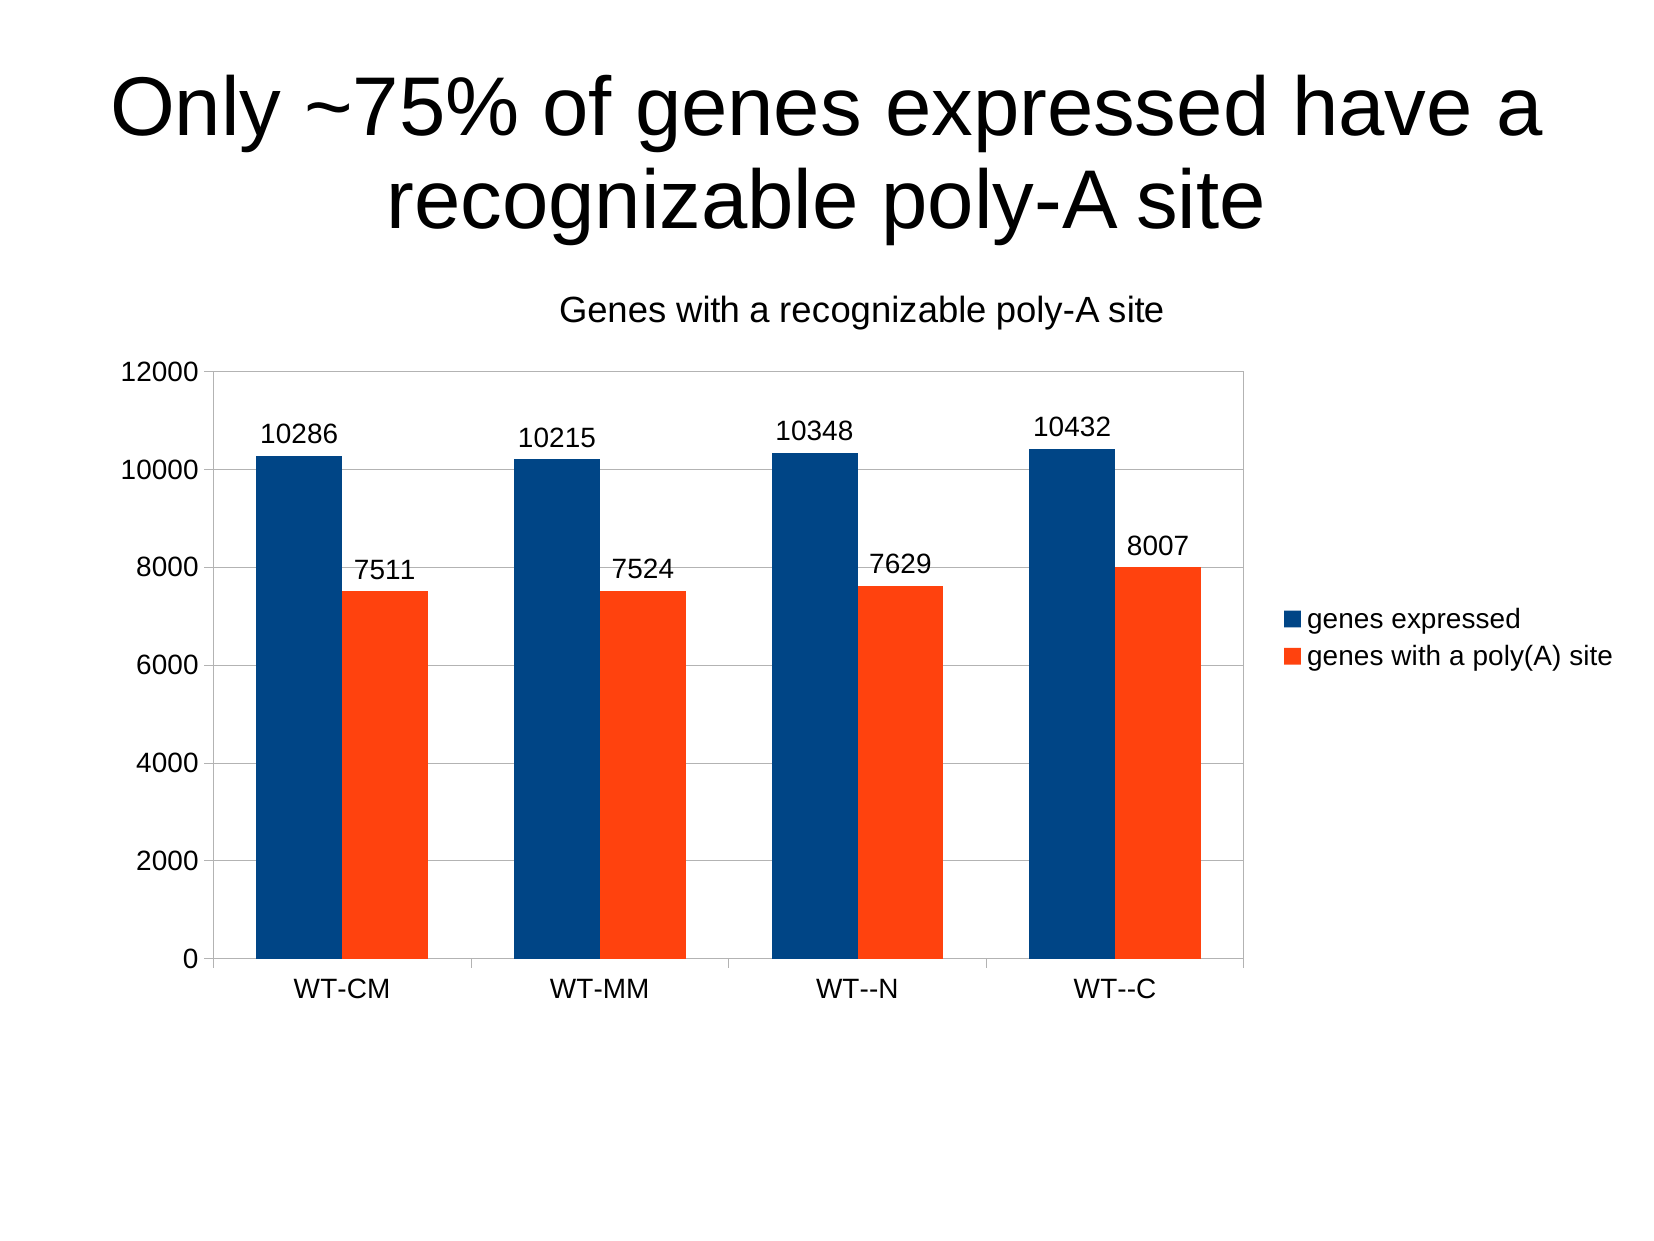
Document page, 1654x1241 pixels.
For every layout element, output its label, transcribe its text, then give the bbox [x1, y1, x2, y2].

title Only ~75% of genes expressed have a recognizable poly-A site [82, 49, 1571, 257]
chart [89, 255, 1636, 1021]
